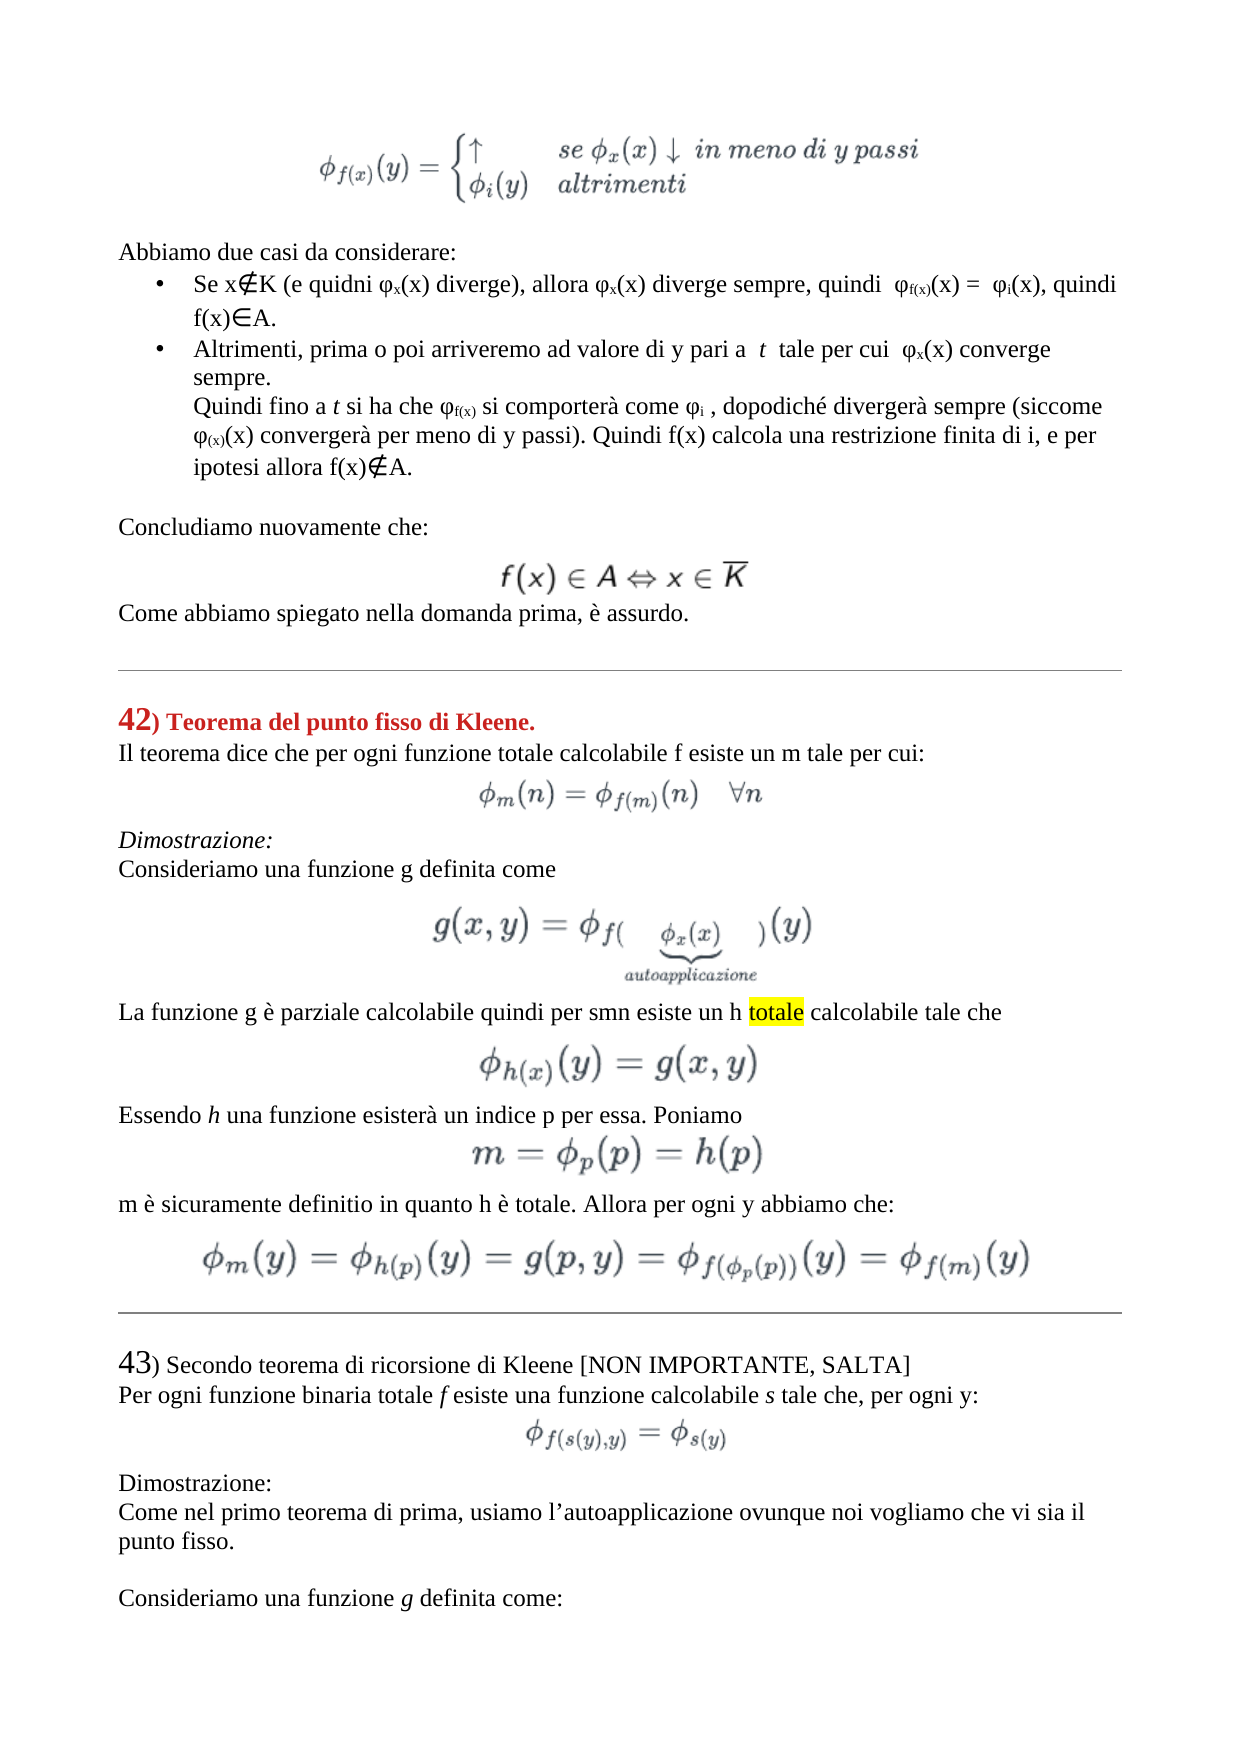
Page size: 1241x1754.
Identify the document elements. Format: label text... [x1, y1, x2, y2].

picture [469, 1035, 771, 1100]
text Concludiamo nuovamente che: [118, 512, 1122, 540]
picture [460, 766, 781, 826]
text Dimostrazione: [118, 826, 1122, 854]
list Quindi fino a t si ha che φf(x) si comporterà come φi , dopodiché divergerà sempre (siccome φ(x)(x) convergerà per meno di y passi). Quindi f(x) calcola una restrizione finita di i, e per ipotesi allora f(x)∉A. [156, 391, 1122, 483]
text La funzione g è parziale calcolabile quindi per smn esiste un h totale calcolabile tale che [118, 997, 1122, 1026]
text Abbiamo due casi da considerare: [118, 237, 1122, 266]
text Essendo h una funzione esisterà un indice p per essa. Poniamo [118, 1026, 1122, 1128]
list Altrimenti, prima o poi arriveremo ad valore di y pari a t tale per cui φx(x) converge sempre. [156, 334, 1122, 391]
list Se x∉K (e quidni φx(x) diverge), allora φx(x) diverge sempre, quindi φf(x)(x) = φi(x), quindi f(x)∈A. [156, 266, 1122, 334]
text Consideriamo una funzione g definita come: [118, 1583, 1122, 1612]
text Dimostrazione: [118, 1469, 1122, 1497]
picture [310, 127, 928, 209]
picture [190, 1218, 1050, 1298]
picture [479, 554, 761, 598]
text m è sicuramente definitio in quanto h è totale. Allora per ogni y abbiamo che: [118, 1190, 1122, 1218]
text 42) Teorema del punto fisso di Kleene. [118, 700, 1122, 738]
picture [499, 1409, 742, 1469]
text Consideriamo una funzione g definita come [118, 854, 1122, 883]
text Come abbiamo spiegato nella domanda prima, è assurdo. [118, 540, 1122, 627]
text 43) Secondo teorema di ricorsione di Kleene [NON IMPORTANTE, SALTA] [118, 1342, 1122, 1380]
text Per ogni funzione binaria totale f esiste una funzione calcolabile s tale che, per ogni y: [118, 1380, 1122, 1409]
text Il teorema dice che per ogni funzione totale calcolabile f esiste un m tale per cui: [118, 738, 1122, 767]
text Come nel primo teorema di prima, usiamo l’autoapplicazione ovunque noi vogliamo che vi sia il punto fisso. [118, 1497, 1122, 1555]
picture [415, 882, 826, 997]
picture [462, 1128, 778, 1190]
